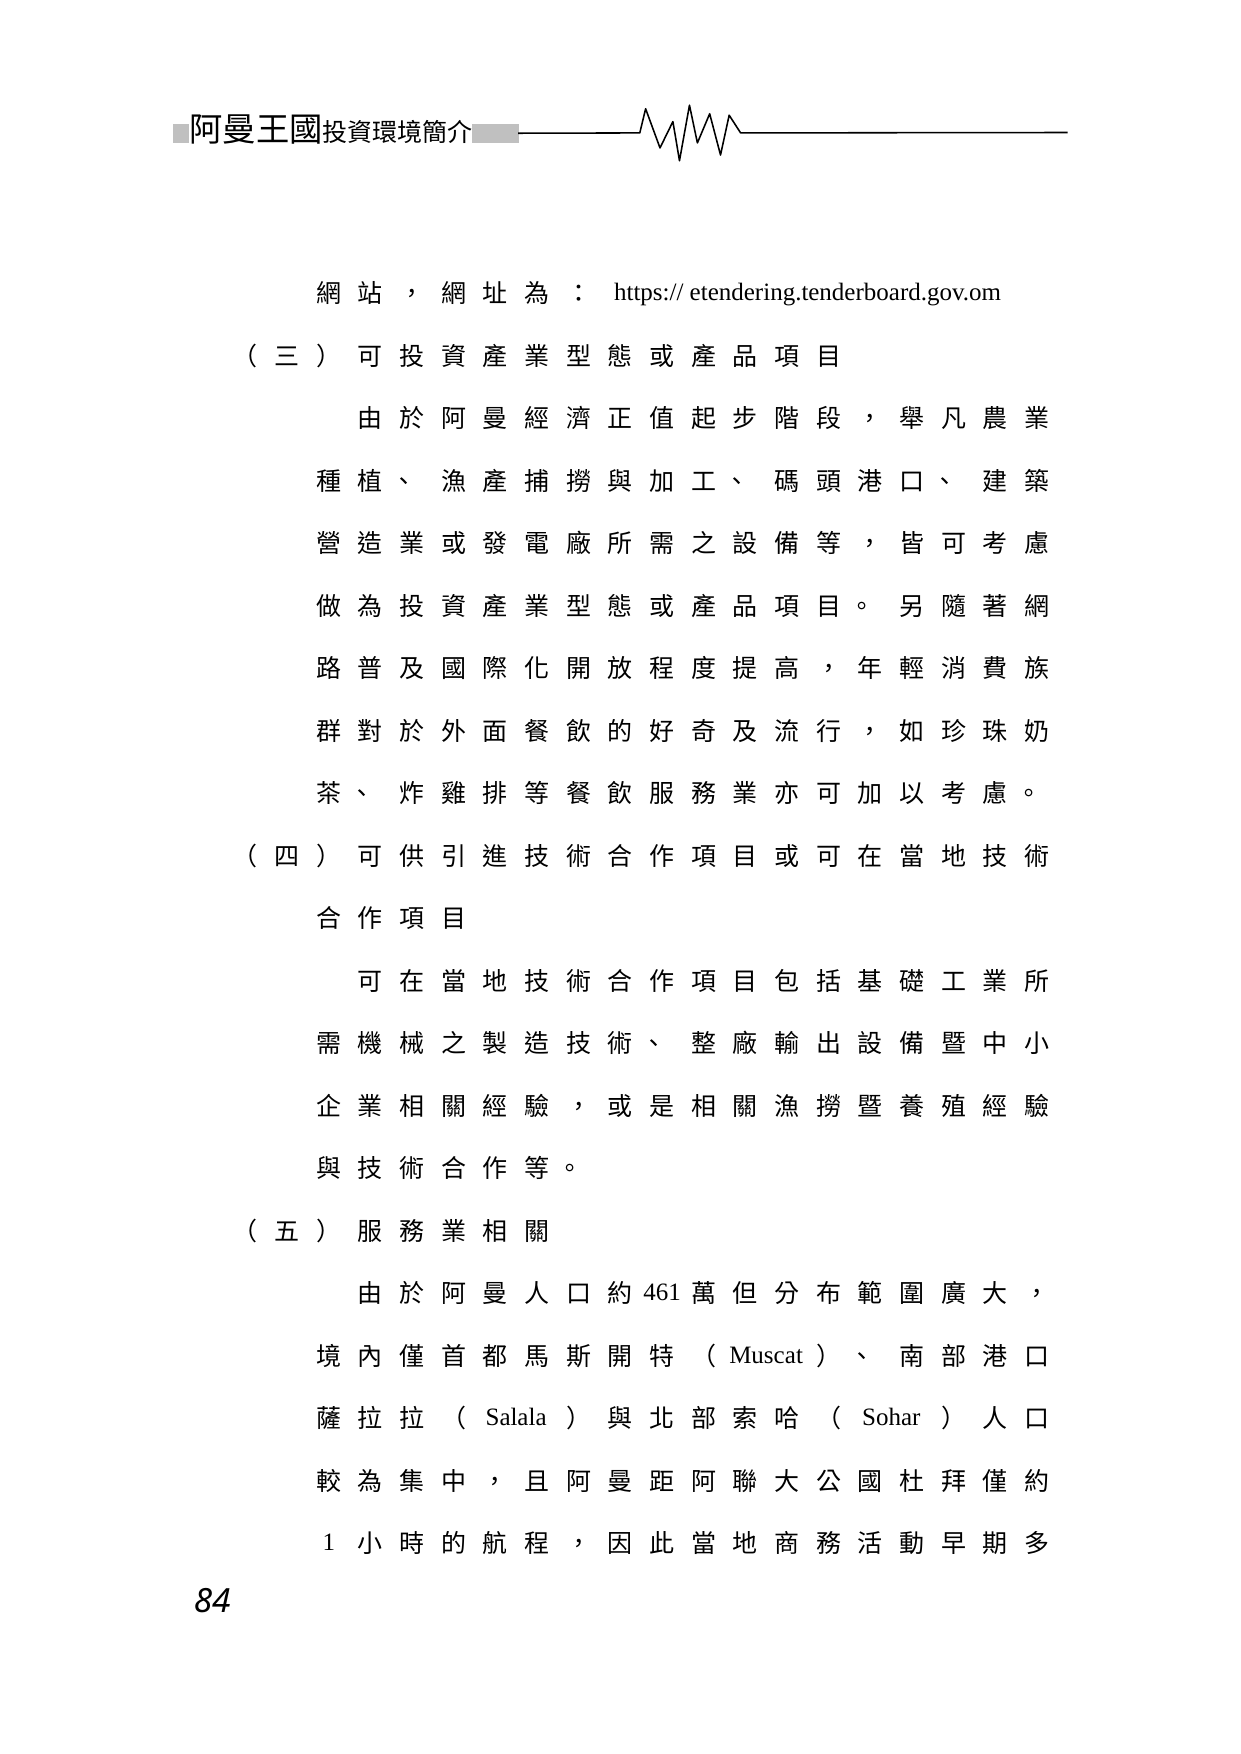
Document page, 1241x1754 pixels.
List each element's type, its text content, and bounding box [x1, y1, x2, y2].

text 由於阿曼人口約461萬但分布範圍廣大，境內僅首都馬斯開特（Muscat）、南部港口薩拉拉（Salala）與北部索哈（Sohar）人口較為集中，且阿曼距阿聯大公國杜拜僅約1小時的航程，因此當地商務活動早期多 [281, 1250, 1058, 1563]
text （三）可投資產業型態或產品項目 [207, 313, 1058, 375]
text （五）服務業相關 [207, 1188, 1058, 1250]
text 可在當地技術合作項目包括基礎工業所需機械之製造技術、整廠輸出設備暨中小企業相關經驗，或是相關漁撈暨養殖經驗與技術合作等。 [281, 938, 1058, 1188]
text 網站，網址為：https:// etendering.tenderboard.gov.om [281, 250, 1058, 313]
text 由於阿曼經濟正值起步階段，舉凡農業種植、漁產捕撈與加工、碼頭港口、建築營造業或發電廠所需之設備等，皆可考慮做為投資產業型態或產品項目。另隨著網路普及國際化開放程度提高，年輕消費族群對於外面餐飲的好奇及流行，如珍珠奶茶、炸雞排等餐飲服務業亦可加以考慮。 [281, 375, 1058, 813]
text （四）可供引進技術合作項目或可在當地技術合作項目 [207, 813, 1058, 938]
